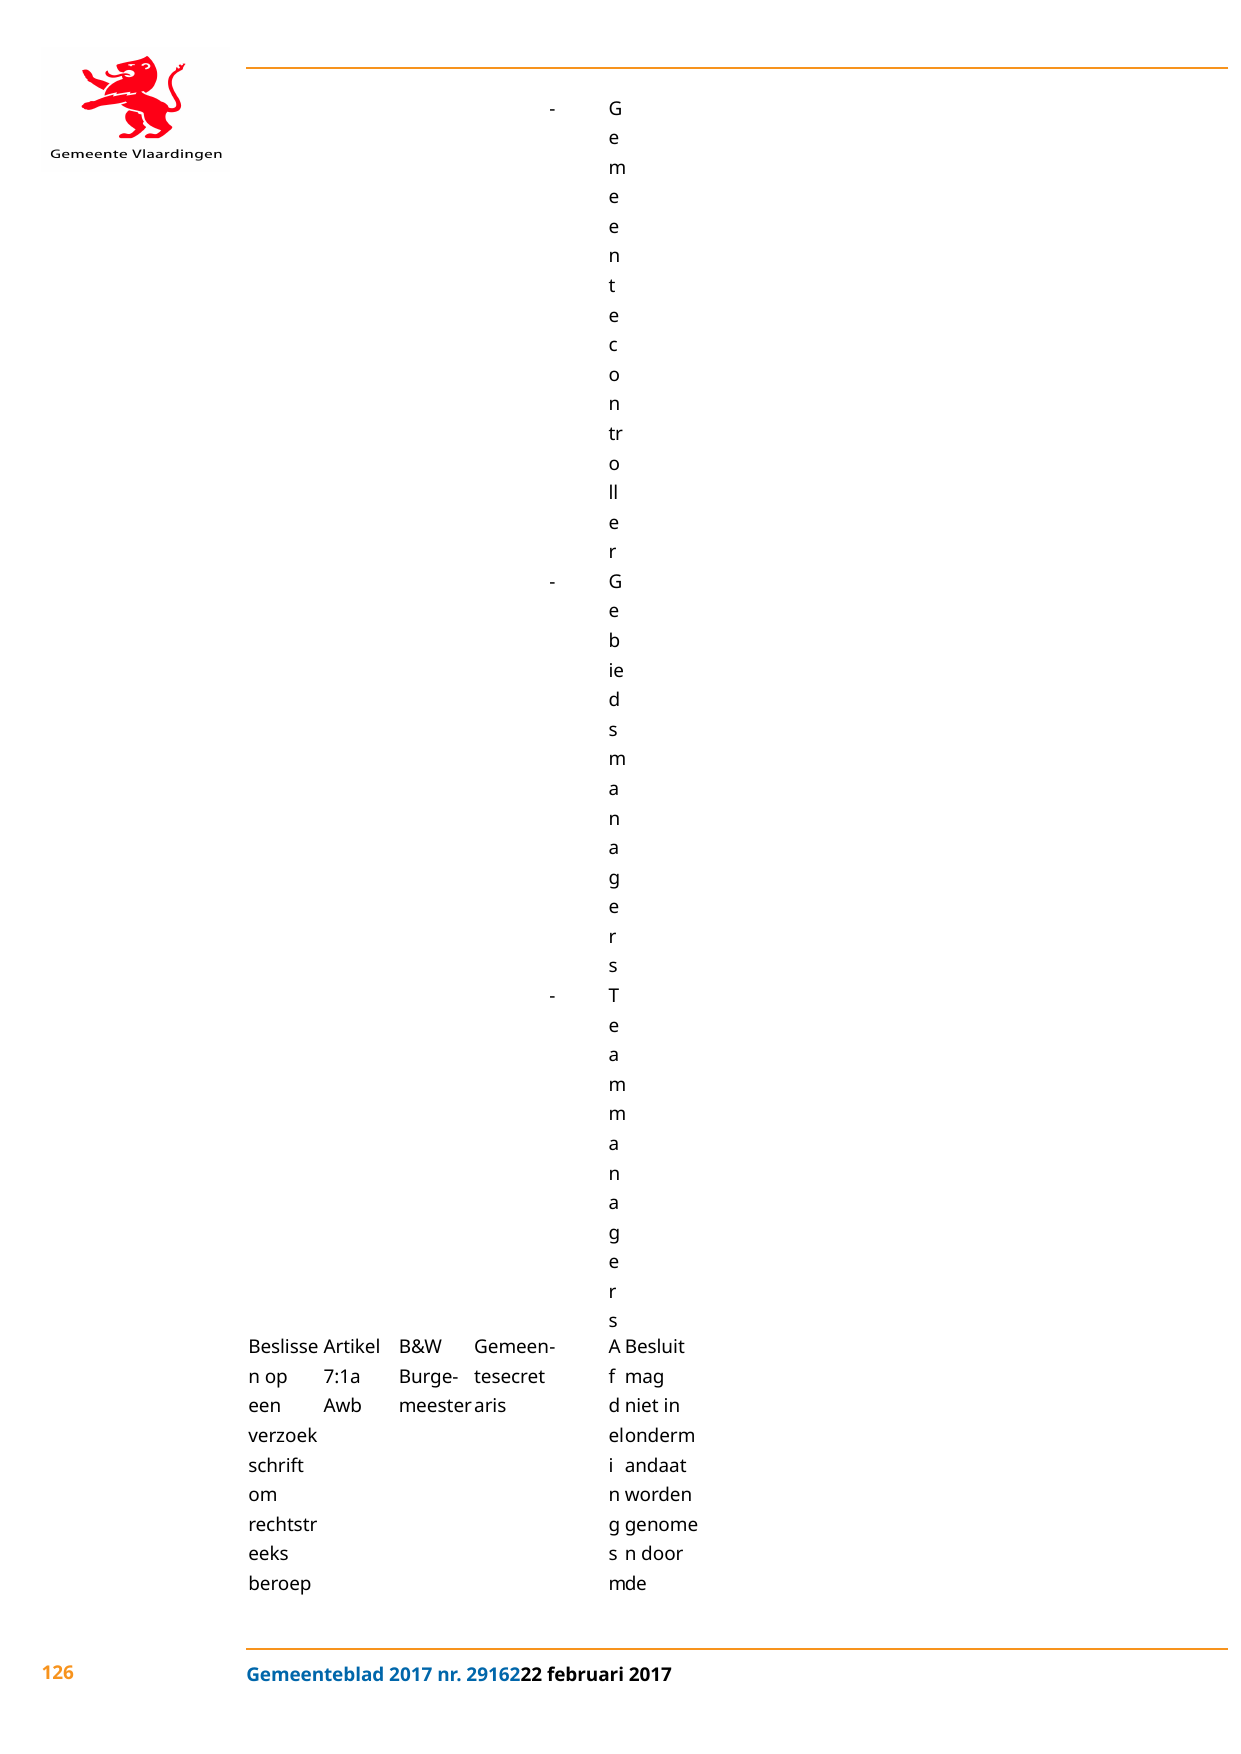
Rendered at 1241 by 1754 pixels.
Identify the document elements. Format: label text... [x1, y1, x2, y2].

table_cell Gemeentesecretaris [474, 1334, 549, 1596]
table_cell Afdelingsm [549, 1334, 624, 1596]
table_cell [399, 95, 474, 1333]
table_cell [474, 95, 549, 1333]
picture [41, 47, 231, 172]
table_cell [625, 95, 700, 1333]
table_cell [248, 95, 323, 1333]
table_cell Beslissen op een verzoekschrift om rechtstreeks beroep [248, 1334, 323, 1596]
table_cell Besluit mag niet in ondermandaat worden genomen door de [625, 1334, 700, 1596]
table_cell B&W Burge-meester [399, 1334, 474, 1596]
table_cell Gemeentecontroller Gebiedsmanagers Teammanagers [549, 95, 624, 1333]
table_cell Artikel 7:1a Awb [323, 1334, 398, 1596]
table_cell [323, 95, 398, 1333]
